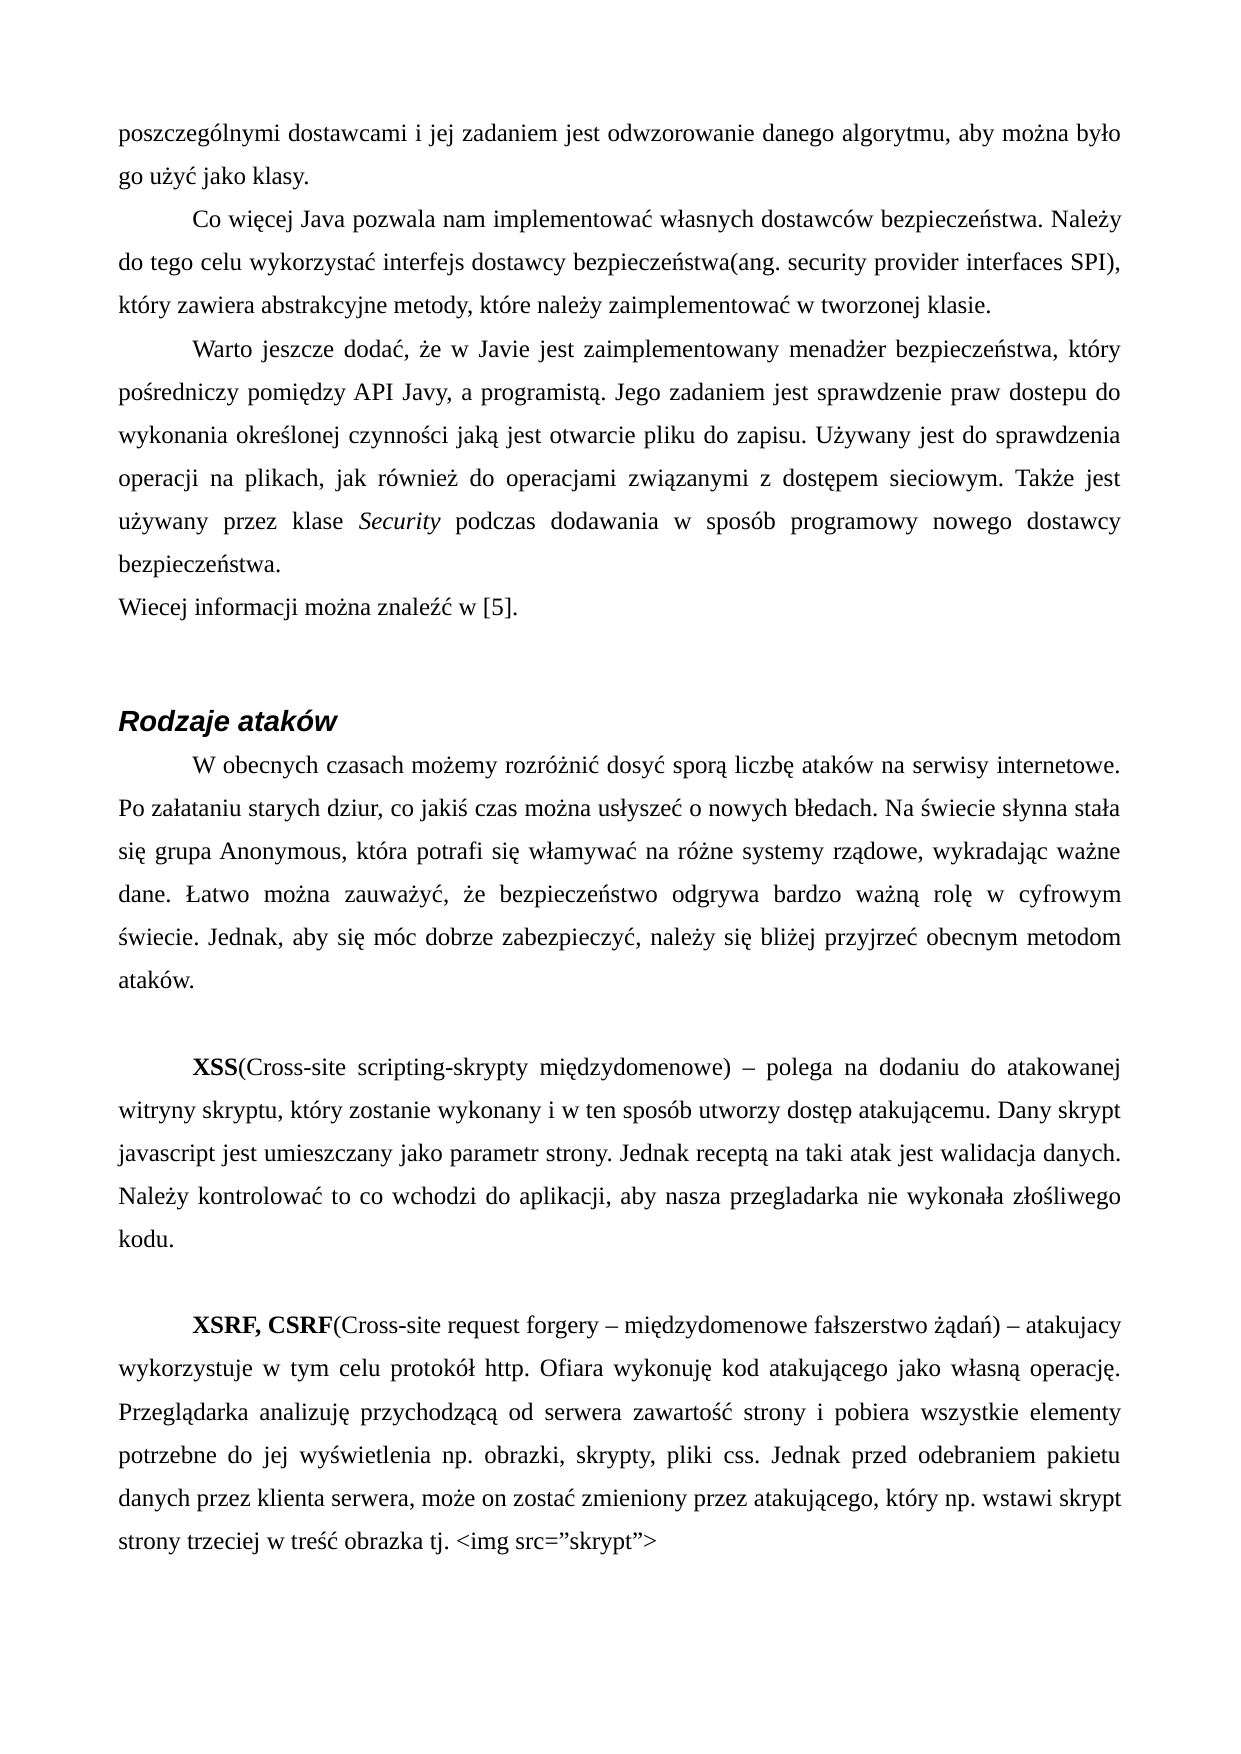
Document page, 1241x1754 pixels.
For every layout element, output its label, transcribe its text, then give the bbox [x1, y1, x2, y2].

subtitle Rodzaje ataków [118, 704, 1122, 737]
text W obecnych czasach możemy rozróżnić dosyć sporą liczbę ataków na serwisy internetowe. Po załataniu starych dziur, co jakiś czas można usłyszeć o nowych błedach. Na świecie słynna stała się grupa Anonymous, która potrafi się włamywać na różne systemy rządowe, wykradając ważne dane. Łatwo można zauważyć, że bezpieczeństwo odgrywa bardzo ważną rolę w cyfrowym świecie. Jednak, aby się móc dobrze zabezpieczyć, należy się bliżej przyjrzeć obecnym metodom ataków. [118, 750, 1122, 994]
text Wiecej informacji można znaleźć w [5]. [118, 592, 1122, 621]
text poszczególnymi dostawcami i jej zadaniem jest odwzorowanie danego algorytmu, aby można było go użyć jako klasy. [118, 118, 1122, 190]
text XSRF, CSRF(Cross-site request forgery – międzydomenowe fałszerstwo żądań) – atakujacy wykorzystuje w tym celu protokół http. Ofiara wykonuję kod atakującego jako własną operację. Przeglądarka analizuję przychodzącą od serwera zawartość strony i pobiera wszystkie elementy potrzebne do jej wyświetlenia np. obrazki, skrypty, pliki css. Jednak przed odebraniem pakietu danych przez klienta serwera, może on zostać zmieniony przez atakującego, który np. wstawi skrypt strony trzeciej w treść obrazka tj. <img src=”skrypt”> [118, 1310, 1122, 1555]
text XSS(Cross-site scripting-skrypty międzydomenowe) – polega na dodaniu do atakowanej witryny skryptu, który zostanie wykonany i w ten sposób utworzy dostęp atakującemu. Dany skrypt javascript jest umieszczany jako parametr strony. Jednak receptą na taki atak jest walidacja danych. Należy kontrolować to co wchodzi do aplikacji, aby nasza przegladarka nie wykonała złośliwego kodu. [118, 1052, 1122, 1253]
text Co więcej Java pozwala nam implementować własnych dostawców bezpieczeństwa. Należy do tego celu wykorzystać interfejs dostawcy bezpieczeństwa(ang. security provider interfaces SPI), który zawiera abstrakcyjne metody, które należy zaimplementować w tworzonej klasie. [118, 204, 1122, 319]
text Warto jeszcze dodać, że w Javie jest zaimplementowany menadżer bezpieczeństwa, który pośredniczy pomiędzy API Javy, a programistą. Jego zadaniem jest sprawdzenie praw dostepu do wykonania określonej czynności jaką jest otwarcie pliku do zapisu. Używany jest do sprawdzenia operacji na plikach, jak również do operacjami związanymi z dostępem sieciowym. Także jest używany przez klase Security podczas dodawania w sposób programowy nowego dostawcy bezpieczeństwa. [118, 334, 1122, 578]
